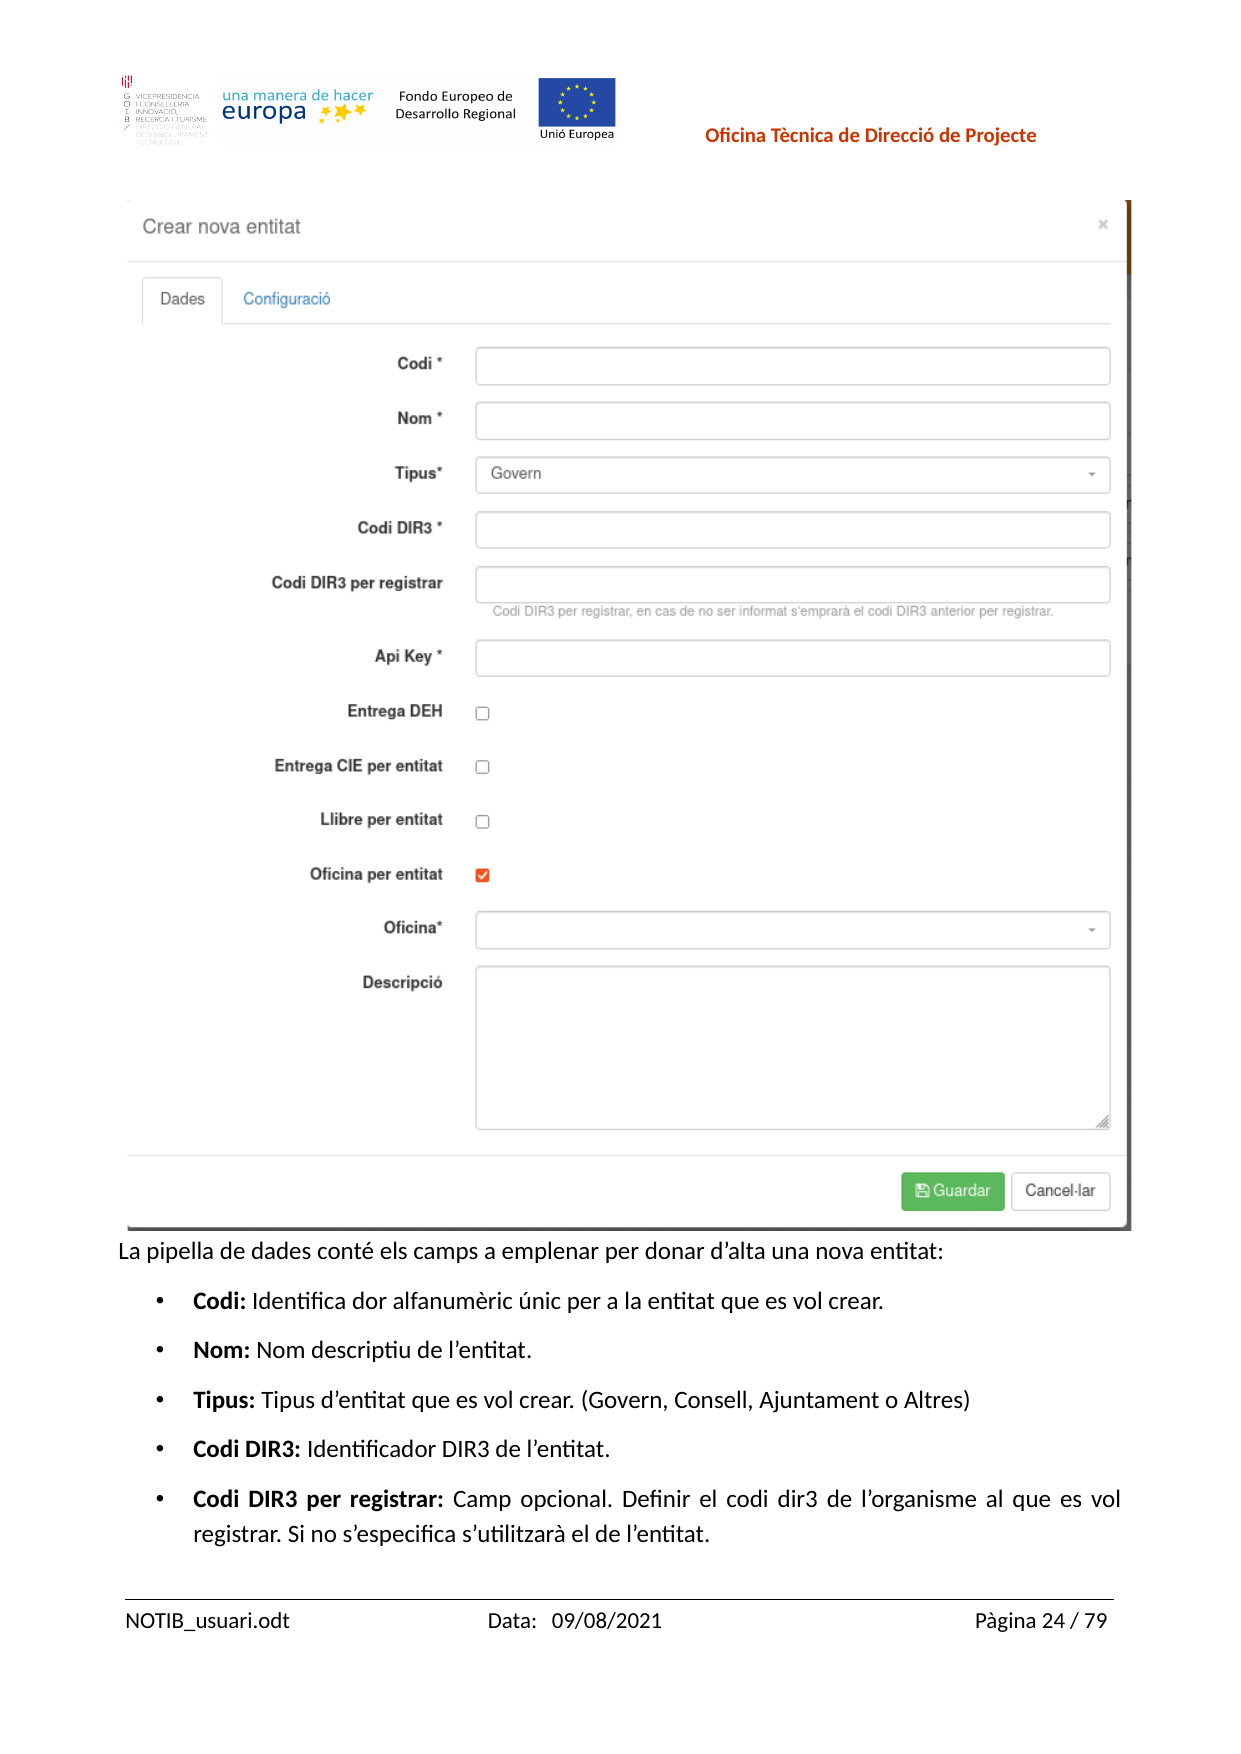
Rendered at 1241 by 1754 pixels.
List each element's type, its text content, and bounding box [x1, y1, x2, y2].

list Tipus: Tipus d’entitat que es vol crear. (Govern, Consell, Ajuntament o Altres) [156, 1384, 1122, 1414]
picture [219, 73, 621, 147]
list Nom: Nom descriptiu de l’entitat. [156, 1334, 1122, 1365]
list Codi: Identifica dor alfanumèric únic per a la entitat que es vol crear. [156, 1285, 1122, 1315]
picture [118, 73, 213, 147]
list Codi DIR3 per registrar: Camp opcional. Definir el codi dir3 de l’organisme al que es vol registrar. Si no s’especifica s’utilitzarà el de l’entitat. [156, 1483, 1122, 1549]
picture [127, 200, 1132, 1231]
text La pipella de dades conté els camps a emplenar per donar d’alta una nova entitat: [118, 1231, 1122, 1266]
list Codi DIR3: Identificador DIR3 de l’entitat. [156, 1433, 1122, 1464]
